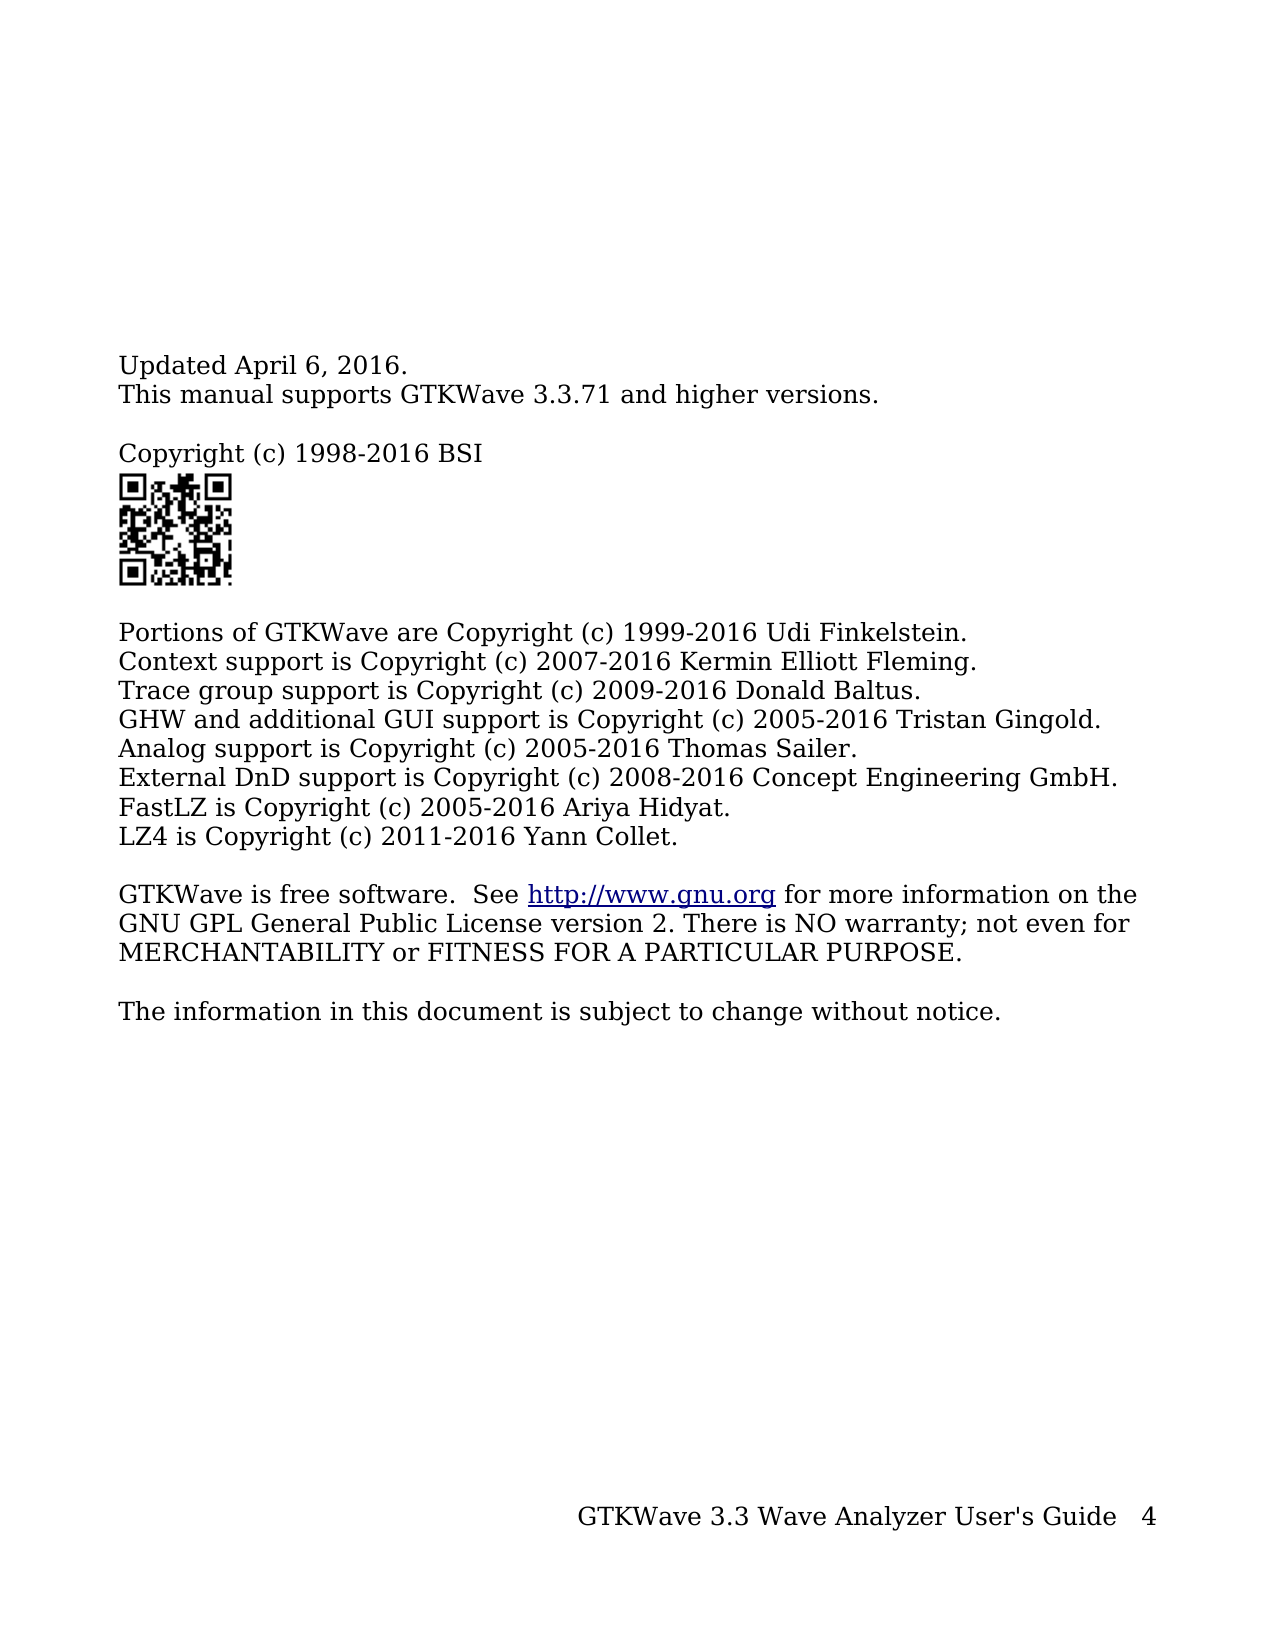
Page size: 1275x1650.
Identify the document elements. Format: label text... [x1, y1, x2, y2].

picture [116, 469, 235, 589]
text GHW and additional GUI support is Copyright (c) 2005-2016 Tristan Gingold. [118, 705, 1157, 734]
text Analog support is Copyright (c) 2005-2016 Thomas Sailer. [118, 734, 1157, 763]
text This manual supports GTKWave 3.3.71 and higher versions. [118, 381, 1157, 410]
text The information in this document is subject to change without notice. [118, 997, 1157, 1026]
text Copyright (c) 1998-2016 BSI [118, 439, 1157, 468]
text LZ4 is Copyright (c) 2011-2016 Yann Collet. [118, 822, 1157, 851]
text Context support is Copyright (c) 2007-2016 Kermin Elliott Fleming. [118, 647, 1157, 676]
text External DnD support is Copyright (c) 2008-2016 Concept Engineering GmbH. [118, 763, 1157, 793]
text GTKWave is free software. See http://www.gnu.org for more information on the GNU GPL General Public License version 2. There is NO warranty; not even for MERCHANTABILITY or FITNESS FOR A PARTICULAR PURPOSE. [118, 880, 1157, 968]
text Portions of GTKWave are Copyright (c) 1999-2016 Udi Finkelstein. [118, 618, 1157, 647]
text Updated April 6, 2016. [118, 351, 1157, 381]
text Trace group support is Copyright (c) 2009-2016 Donald Baltus. [118, 676, 1157, 705]
text FastLZ is Copyright (c) 2005-2016 Ariya Hidyat. [118, 793, 1157, 822]
